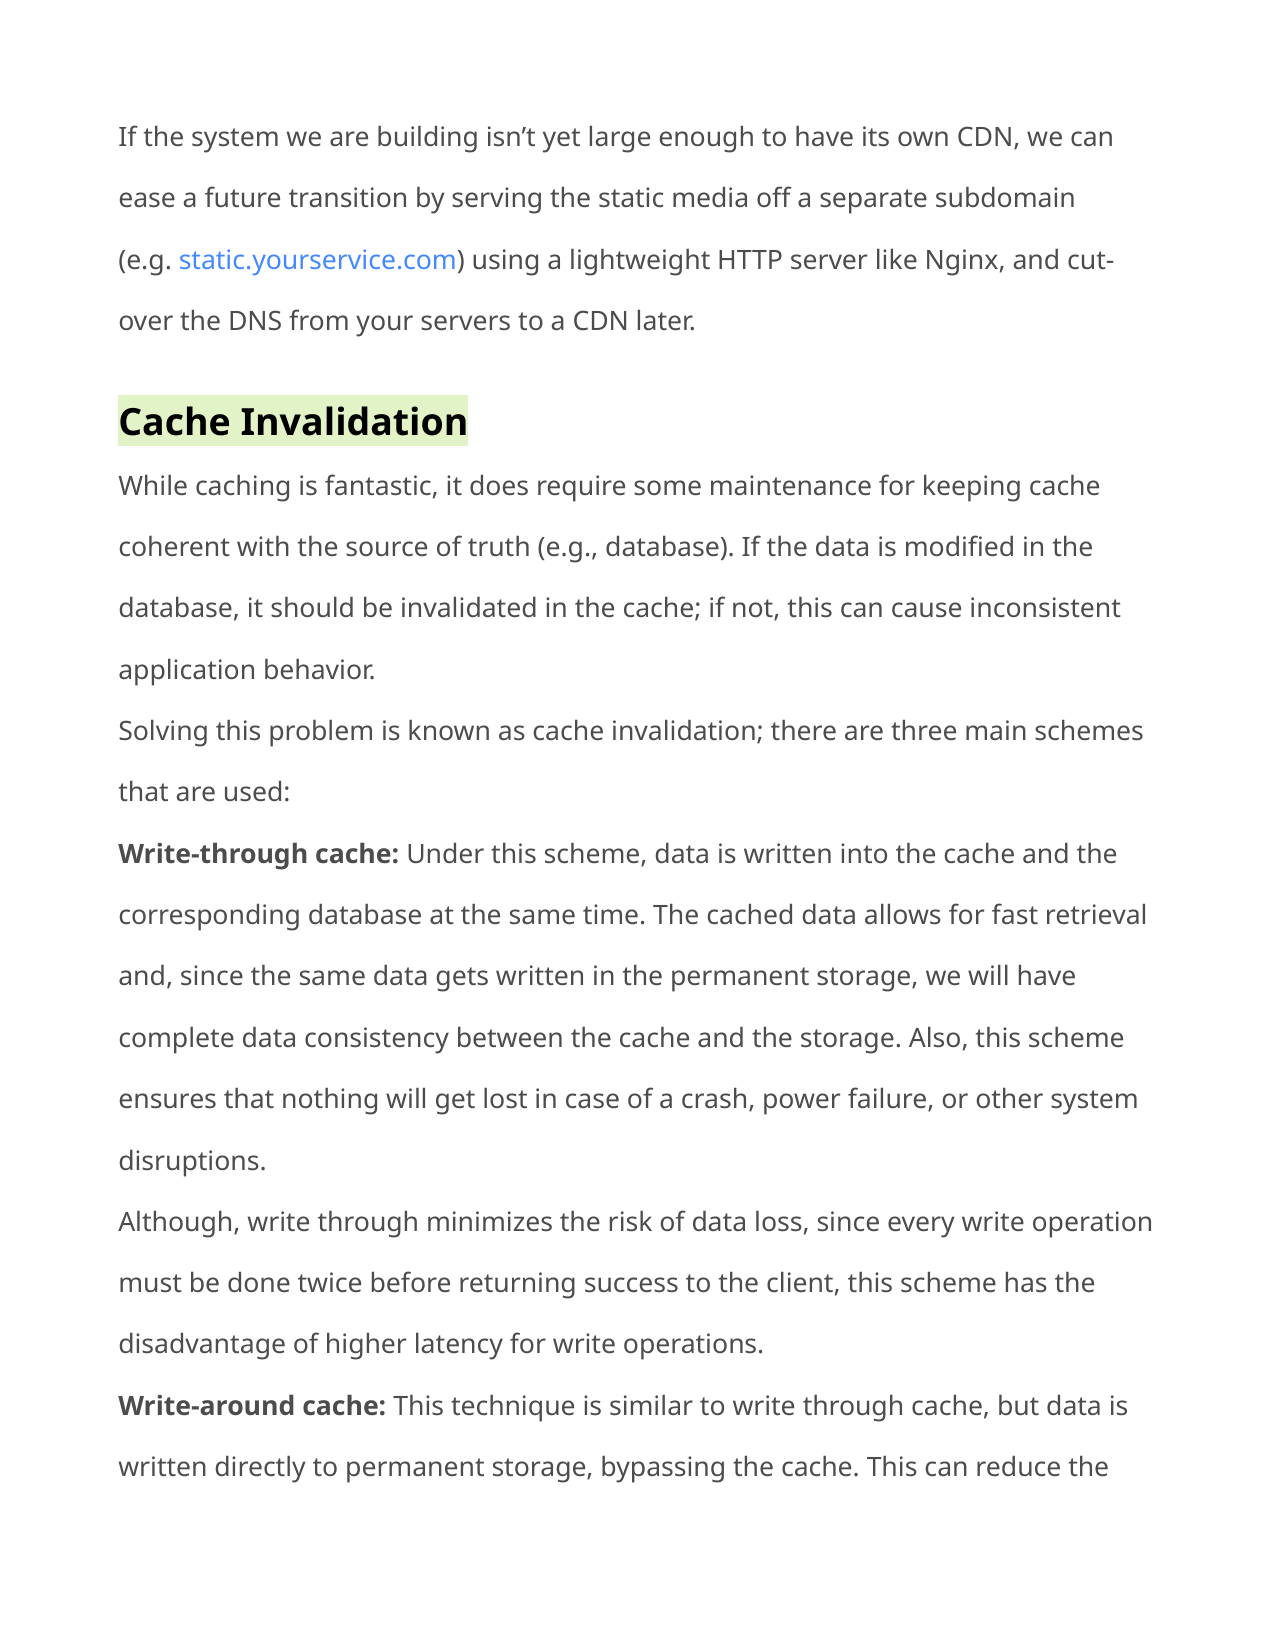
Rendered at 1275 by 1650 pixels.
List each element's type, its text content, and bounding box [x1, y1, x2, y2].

text While caching is fantastic, it does require some maintenance for keeping cache coherent with the source of truth (e.g., database). If the data is modified in the database, it should be invalidated in the cache; if not, this can cause inconsistent application behavior. [118, 467, 1157, 687]
text Write-around cache: This technique is similar to write through cache, but data is written directly to permanent storage, bypassing the cache. This can reduce the [118, 1387, 1157, 1484]
text Write-through cache: Under this scheme, data is written into the cache and the corresponding database at the same time. The cached data allows for fast retrieval and, since the same data gets written in the permanent storage, we will have complete data consistency between the cache and the storage. Also, this scheme ensures that nothing will get lost in case of a crash, power failure, or other system disruptions. [118, 835, 1157, 1178]
subtitle Cache Invalidation [118, 395, 1157, 446]
text Although, write through minimizes the risk of data loss, since every write operation must be done twice before returning success to the client, this scheme has the disadvantage of higher latency for write operations. [118, 1203, 1157, 1362]
text If the system we are building isn’t yet large enough to have its own CDN, we can ease a future transition by serving the static media off a separate subdomain (e.g. static.yourservice.com) using a lightweight HTTP server like Nginx, and cut-over the DNS from your servers to a CDN later. [118, 118, 1157, 338]
text Solving this problem is known as cache invalidation; there are three main schemes that are used: [118, 712, 1157, 809]
